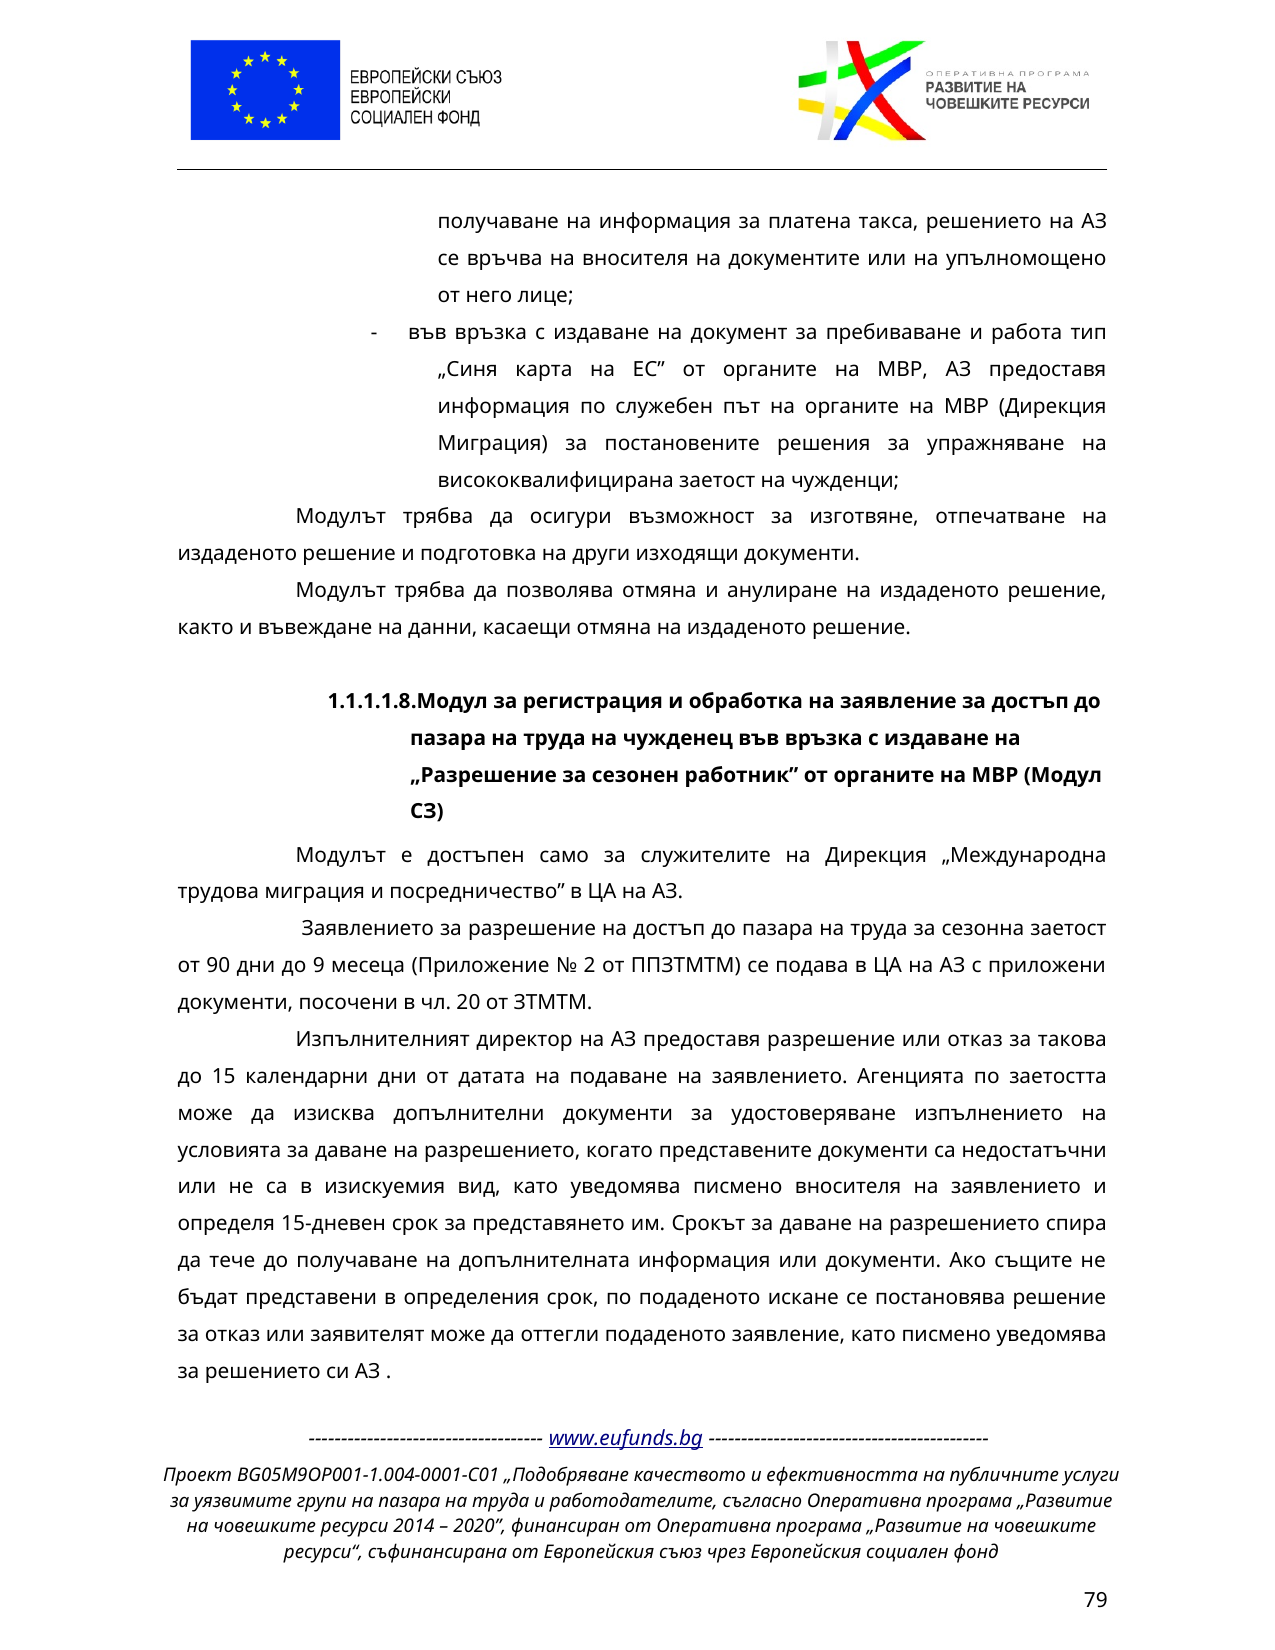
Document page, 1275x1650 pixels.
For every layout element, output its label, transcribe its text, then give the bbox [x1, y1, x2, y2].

list във връзка с издаване на документ за пребиваване и работа тип „Синя карта на ЕС” от органите на МВР, АЗ предоставя информация по служебен път на органите на МВР (Дирекция Миграция) за постановените решения за упражняване на висококвалифицирана заетост на чужденци; [370, 317, 1107, 493]
text Модулът трябва да позволява отмяна и анулиране на издаденото решение, както и въвеждане на данни, касаещи отмяна на издаденото решение. [177, 575, 1107, 641]
text Модулът трябва да осигури възможност за изготвяне, отпечатване на издаденото решение и подготовка на други изходящи документи. [177, 502, 1107, 567]
text Изпълнителният директор на АЗ предоставя разрешение или отказ за такова до 15 календарни дни от датата на подаване на заявлението. Агенцията по заетостта може да изисква допълнителни документи за удостоверяване изпълнението на условията за даване на разрешението, когато представените документи са недостатъчни или не са в изискуемия вид, като уведомява писмено вносителя на заявлението и определя 15-дневен срок за представянето им. Срокът за даване на разрешението спира да тече до получаване на допълнителната информация или документи. Ако същите не бъдат представени в определения срок, по подаденото искане се постановява решение за отказ или заявителят може да оттегли подаденото заявление, като писмено уведомява за решението си АЗ . [177, 1024, 1107, 1384]
list Модул за регистрация и обработка на заявление за достъп до пазара на труда на чужденец във връзка с издаване на „Разрешение за сезонен работник” от органите на МВР (Модул СЗ) [327, 686, 1107, 825]
text Модулът е достъпен само за служителите на Дирекция „Международна трудова миграция и посредничество” в ЦА на АЗ. [177, 840, 1107, 905]
text Заявлението за разрешение на достъп до пазара на труда за сезонна заетост от 90 дни до 9 месеца (Приложение № 2 от ППЗТМТМ) се подава в ЦА на АЗ с приложени документи, посочени в чл. 20 от ЗТМТМ. [177, 913, 1107, 1016]
list получаване на информация за платена такса, решението на АЗ се връчва на вносителя на документите или на упълномощено от него лице; [370, 207, 1107, 309]
